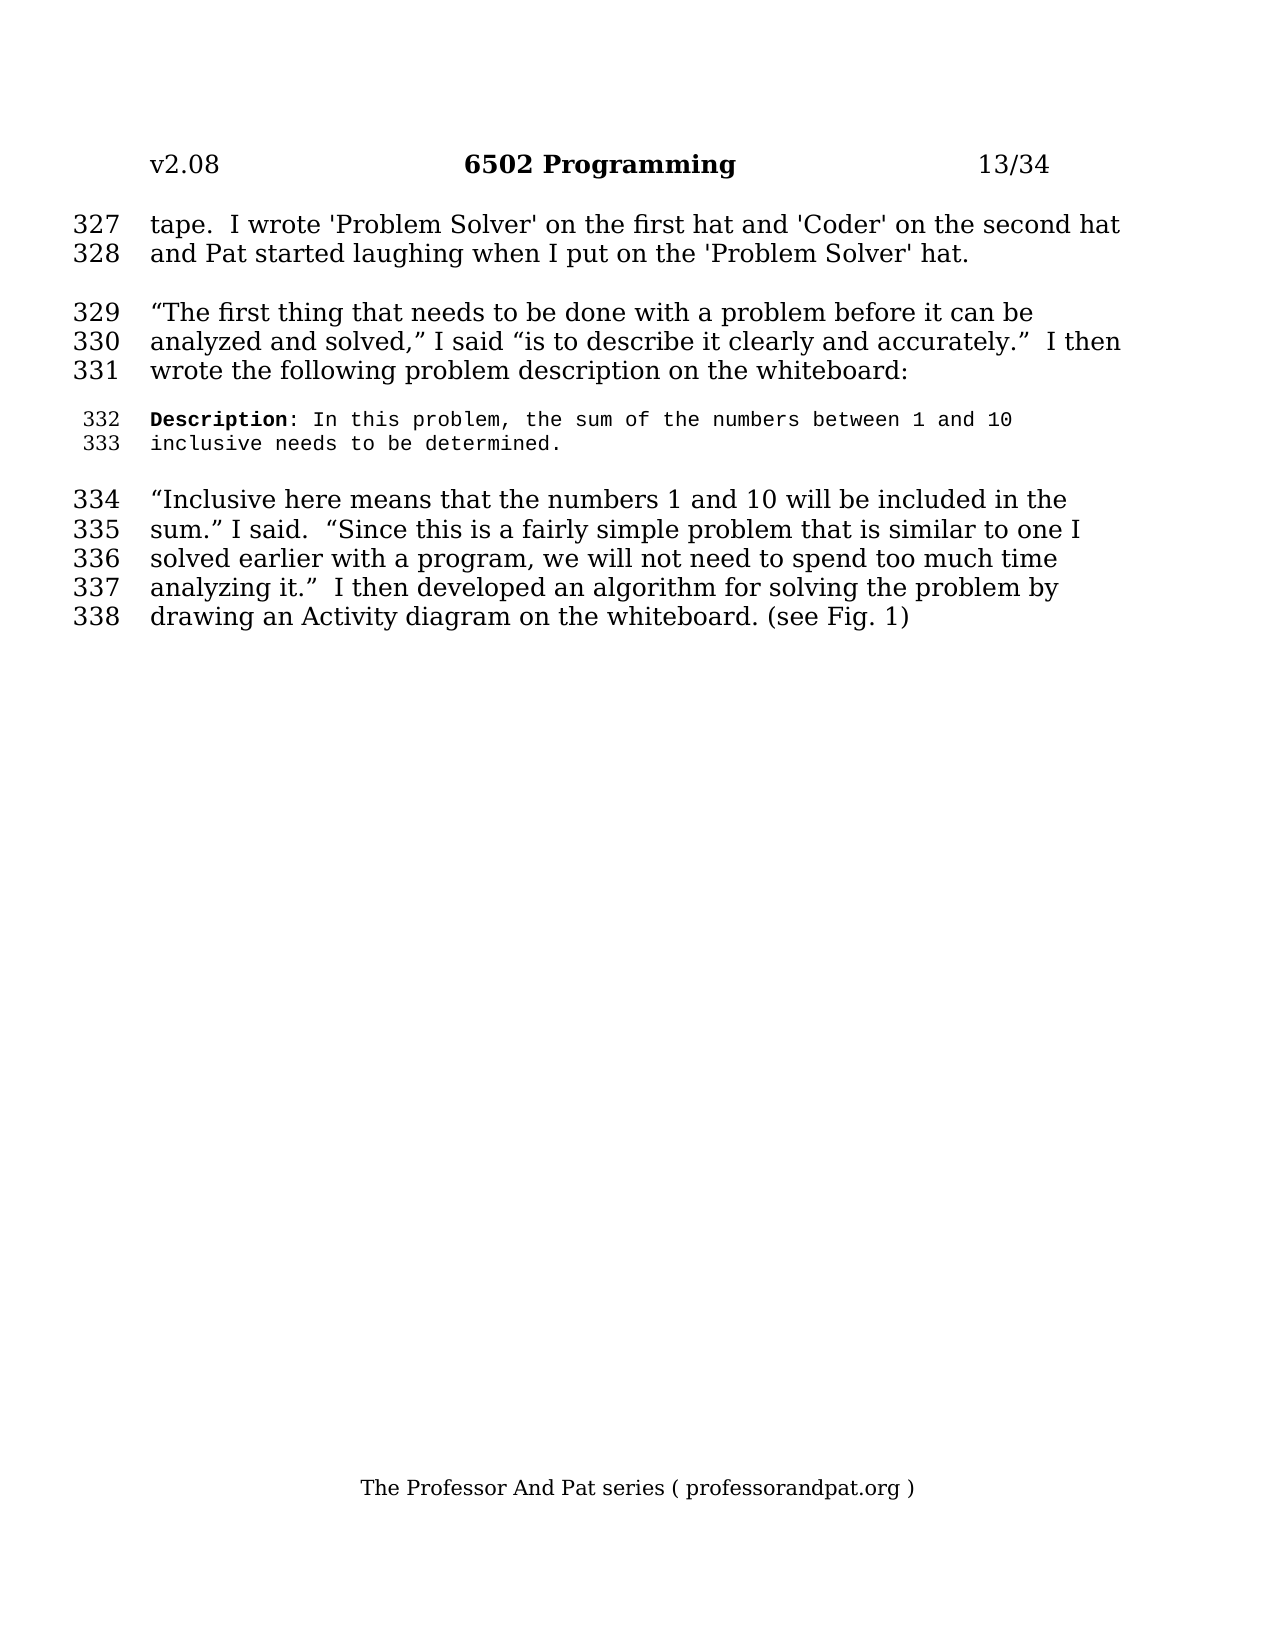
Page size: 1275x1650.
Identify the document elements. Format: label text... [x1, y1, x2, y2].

text “Inclusive here means that the numbers 1 and 10 will be included in the sum.” I said. “Since this is a fairly simple problem that is similar to one I solved earlier with a program, we will not need to spend too much time analyzing it.” I then developed an algorithm for solving the problem by drawing an Activity diagram on the whiteboard. (see Fig. 1) [150, 486, 1125, 632]
text tape. I wrote 'Problem Solver' on the first hat and 'Coder' on the second hat and Pat started laughing when I put on the 'Problem Solver' hat. [150, 210, 1125, 268]
text Description: In this problem, the sum of the numbers between 1 and 10 inclusive needs to be determined. [150, 409, 1125, 456]
text “The first thing that needs to be done with a problem before it can be analyzed and solved,” I said “is to describe it clearly and accurately.” I then wrote the following problem description on the whiteboard: [150, 298, 1125, 386]
